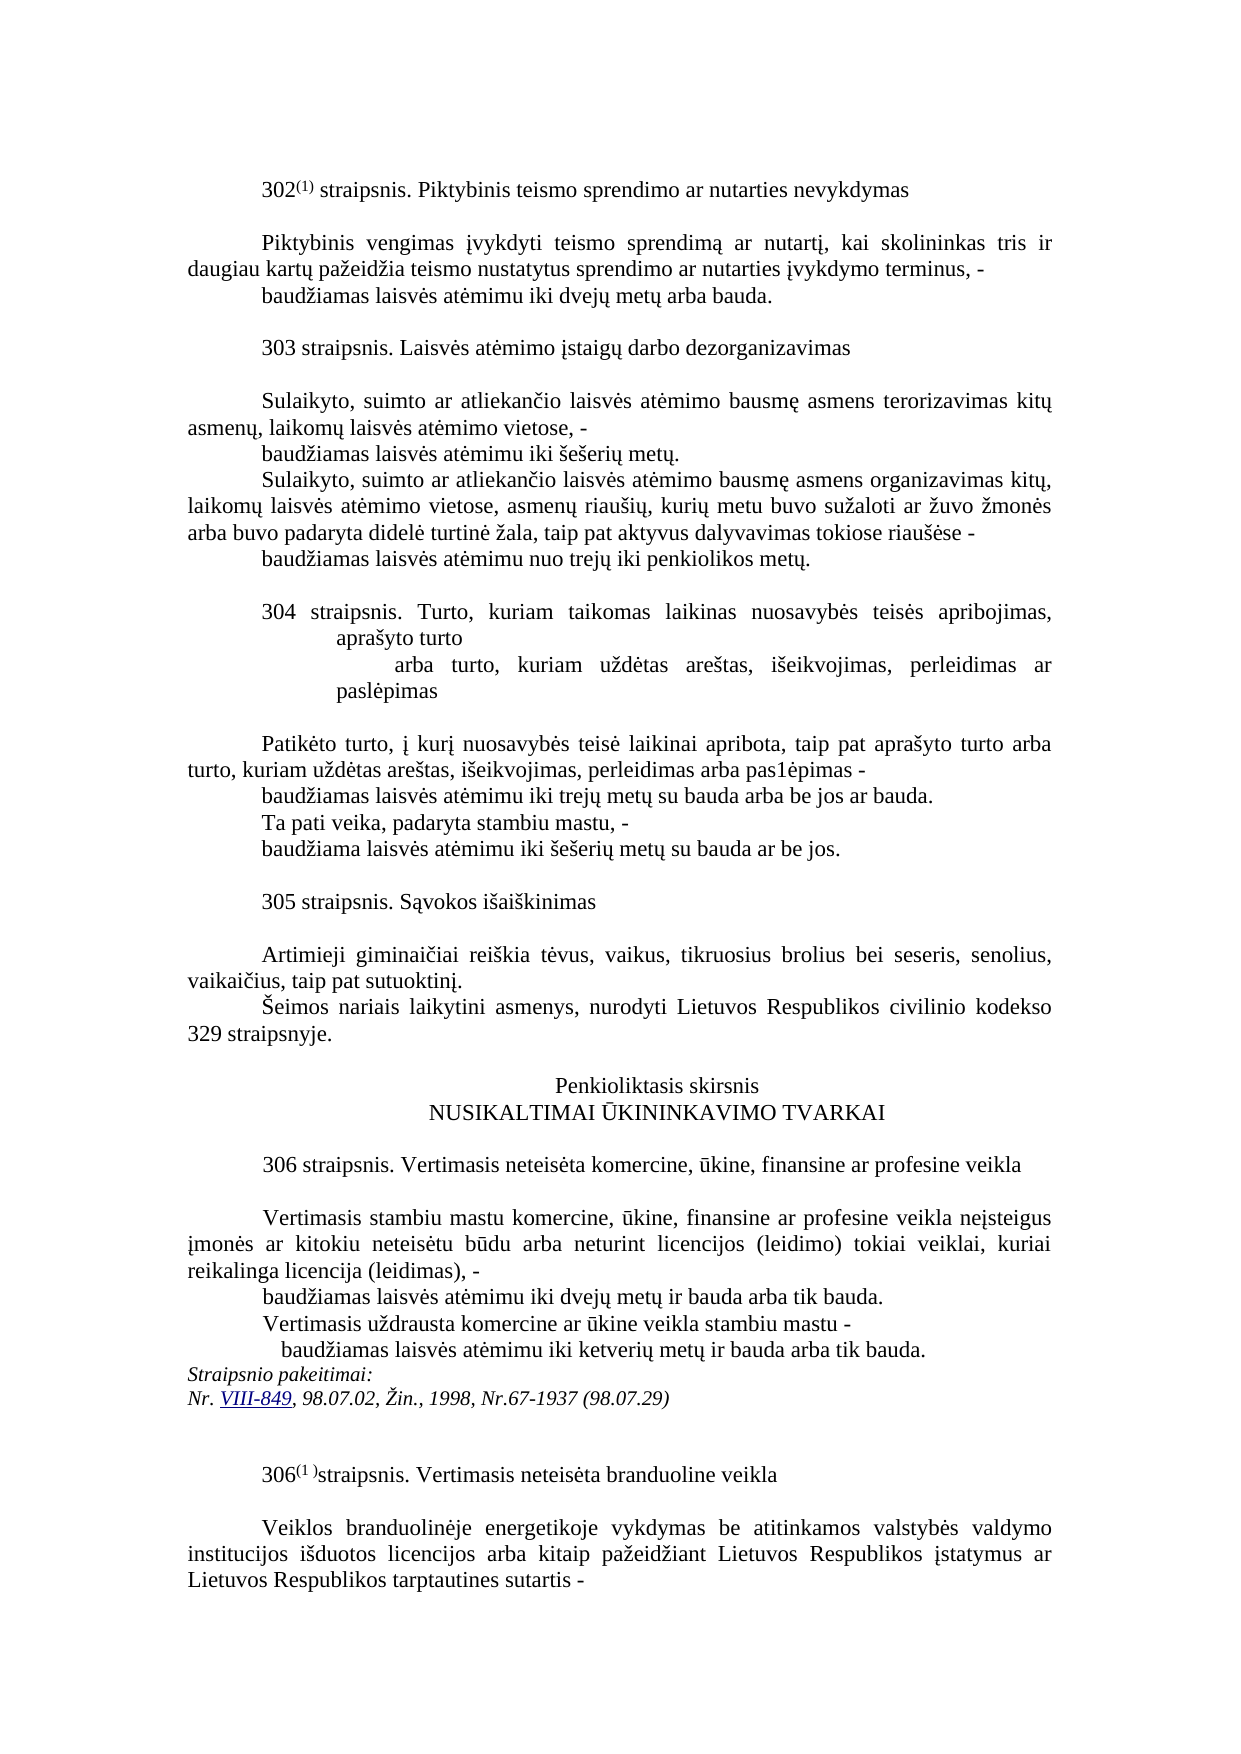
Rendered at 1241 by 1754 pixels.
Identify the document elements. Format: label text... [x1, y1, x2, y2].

text Artimieji giminaičiai reiškia tėvus, vaikus, tikruosius brolius bei seseris, senolius, vaikaičius, taip pat sutuoktinį. [187, 941, 1053, 993]
text 306 straipsnis. Vertimasis neteisėta komercine, ūkine, finansine ar profesine veikla [262, 1151, 1053, 1178]
text baudžiamas laisvės atėmimu nuo trejų iki penkiolikos metų. [206, 545, 1053, 572]
text baudžiamas laisvės atėmimu iki šešerių metų. [206, 440, 1053, 466]
text baudžiamas laisvės atėmimu iki trejų metų su bauda arba be jos ar bauda. [187, 782, 1053, 809]
text Sulaikyto, suimto ar atliekančio laisvės atėmimo bausmę asmens organizavimas kitų, laikomų laisvės atėmimo vietose, asmenų riaušių, kurių metu buvo sužaloti ar žuvo žmonės arba buvo padaryta didelė turtinė žala, taip pat aktyvus dalyvavimas tokiose riaušėse - [187, 466, 1053, 545]
text Veiklos branduolinėje energetikoje vykdymas be atitinkamos valstybės valdymo institucijos išduotos licencijos arba kitaip pažeidžiant Lietuvos Respublikos įstatymus ar Lietuvos Respublikos tarptautines sutartis - [187, 1513, 1053, 1593]
text Straipsnio pakeitimai: [187, 1362, 1053, 1386]
text Penkioliktasis skirsnis [187, 1072, 1053, 1099]
text baudžiamas laisvės atėmimu iki dvejų metų ir bauda arba tik bauda. [187, 1283, 1053, 1309]
text Ta pati veika, padaryta stambiu mastu, - [187, 809, 1053, 835]
text Piktybinis vengimas įvykdyti teismo sprendimą ar nutartį, kai skolininkas tris ir daugiau kartų pažeidžia teismo nustatytus sprendimo ar nutarties įvykdymo terminus, - [187, 229, 1053, 282]
text Sulaikyto, suimto ar atliekančio laisvės atėmimo bausmę asmens terorizavimas kitų asmenų, laikomų laisvės atėmimo vietose, - [187, 387, 1053, 440]
text Patikėto turto, į kurį nuosavybės teisė laikinai apribota, taip pat aprašyto turto arba turto, kuriam uždėtas areštas, išeikvojimas, perleidimas arba pas1ėpimas - [187, 730, 1053, 782]
text baudžiama laisvės atėmimu iki šešerių metų su bauda ar be jos. [187, 835, 1053, 862]
text 305 straipsnis. Sąvokos išaiškinimas [206, 888, 1053, 914]
text Vertimasis stambiu mastu komercine, ūkine, finansine ar profesine veikla neįsteigus įmonės ar kitokiu neteisėtu būdu arba neturint licencijos (leidimo) tokiai veiklai, kuriai reikalinga licencija (leidimas), - [187, 1204, 1053, 1283]
text 306(1 )straipsnis. Vertimasis neteisėta branduoline veikla [187, 1461, 1053, 1487]
text arba turto, kuriam uždėtas areštas, išeikvojimas, perleidimas ar paslėpimas [336, 651, 1053, 703]
text NUSIKALTIMAI ŪKININKAVIMO TVARKAI [187, 1099, 1053, 1125]
text baudžiamas laisvės atėmimu iki ketverių metų ir bauda arba tik bauda. [207, 1336, 1053, 1362]
text 304 straipsnis. Turto, kuriam taikomas laikinas nuosavybės teisės apribojimas, aprašyto turto [261, 598, 1053, 651]
text 302(1) straipsnis. Piktybinis teismo sprendimo ar nutarties nevykdymas [261, 176, 1053, 203]
text 303 straipsnis. Laisvės atėmimo įstaigų darbo dezorganizavimas [261, 334, 1053, 361]
text Nr. VIII-849, 98.07.02, Žin., 1998, Nr.67-1937 (98.07.29) [187, 1386, 1053, 1410]
text baudžiamas laisvės atėmimu iki dvejų metų arba bauda. [187, 282, 1053, 308]
text Vertimasis uždrausta komercine ar ūkine veikla stambiu mastu - [187, 1309, 1053, 1336]
text Šeimos nariais laikytini asmenys, nurodyti Lietuvos Respublikos civilinio kodekso 329 straipsnyje. [187, 993, 1053, 1046]
